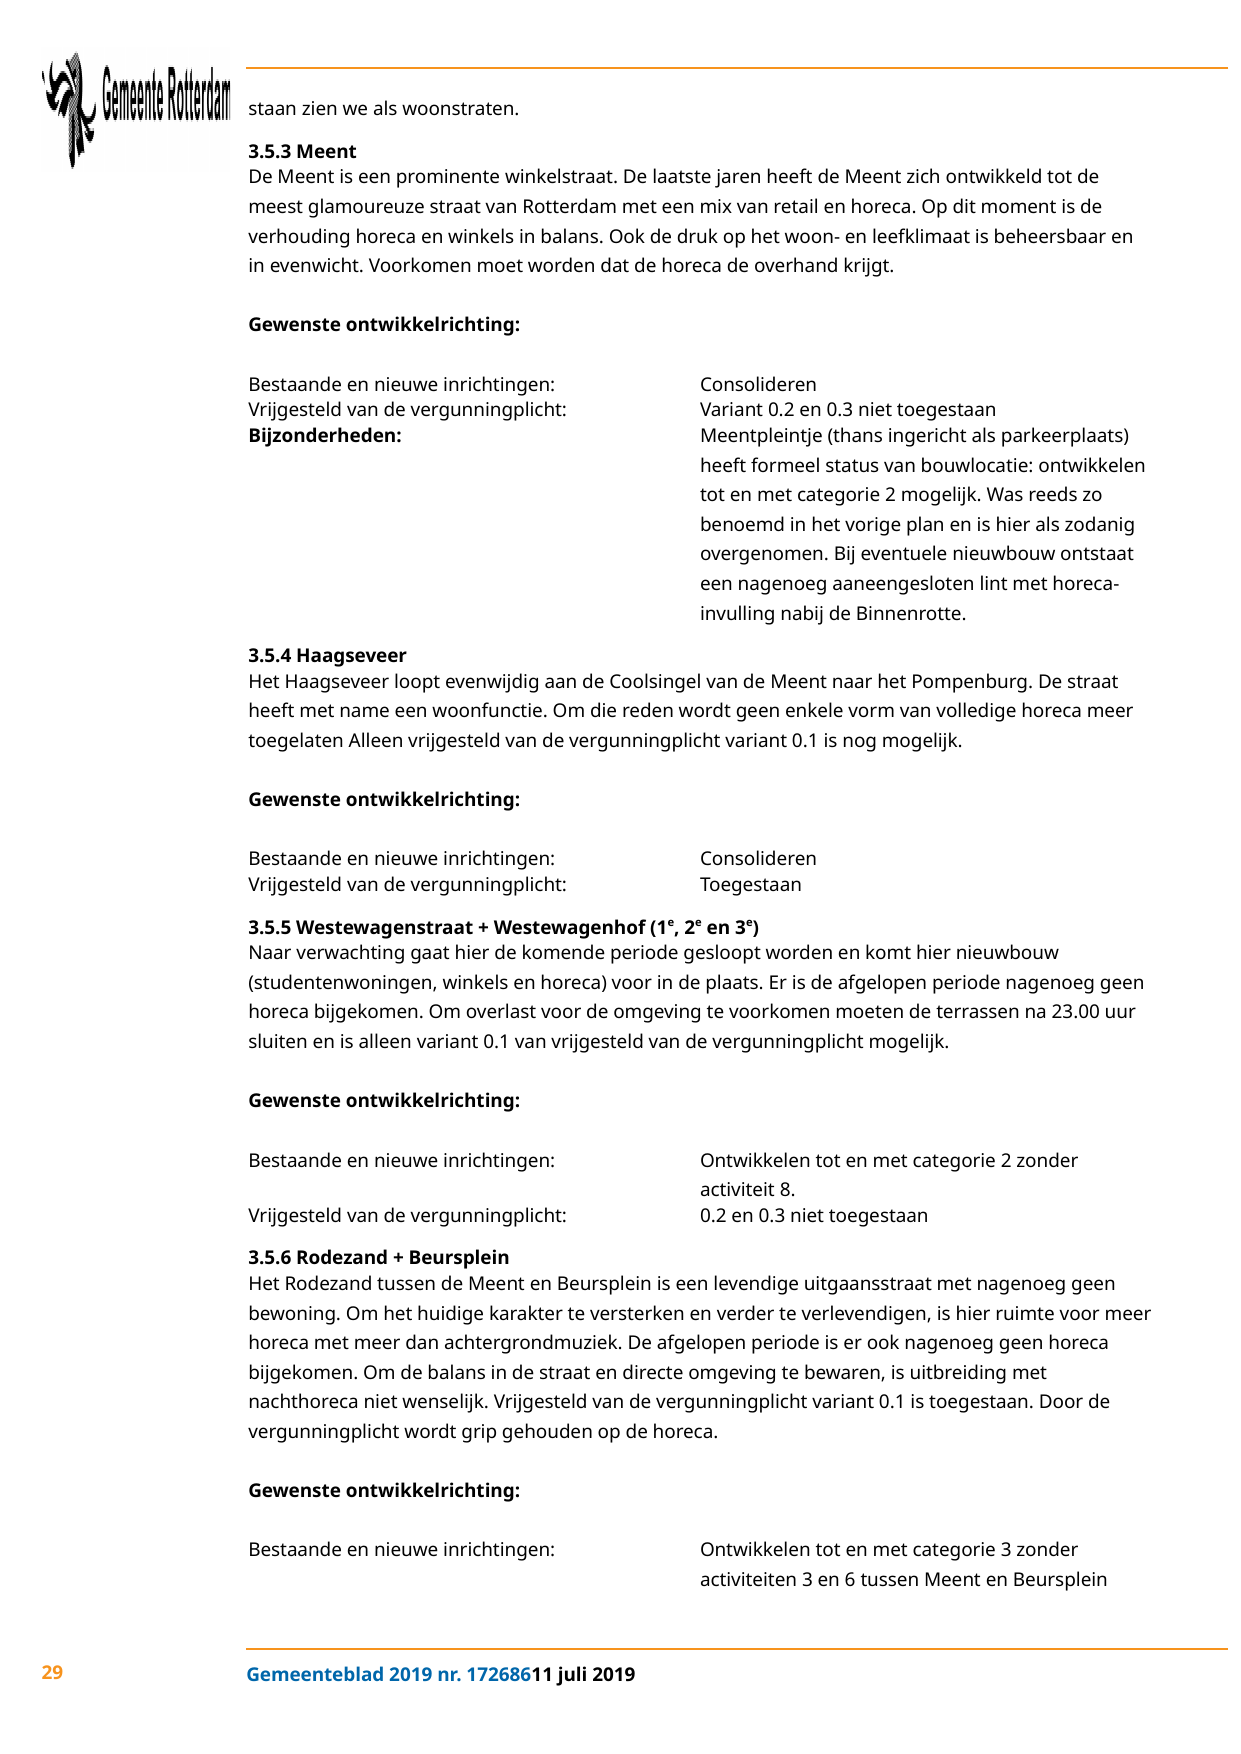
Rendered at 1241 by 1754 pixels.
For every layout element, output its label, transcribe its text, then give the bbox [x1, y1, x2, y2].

picture [41, 47, 231, 172]
table_header Bestaande en nieuwe inrichtingen: [248, 1537, 700, 1592]
text 3.5.5 Westewagenstraat + Westewagenhof (1e, 2e en 3e) [248, 914, 1152, 939]
text Gewenste ontwikkelrichting: [248, 786, 1152, 812]
text 3.5.6 Rodezand + Beursplein [248, 1244, 1152, 1270]
table_cell Bijzonderheden: [248, 422, 700, 626]
table_cell Vrijgesteld van de vergunningplicht: [248, 397, 700, 422]
table_header Consolideren [700, 371, 1152, 397]
text De Meent is een prominente winkelstraat. De laatste jaren heeft de Meent zich ontwikkeld tot de meest glamoureuze straat van Rotterdam met een mix van retail en horeca. Op dit moment is de verhouding horeca en winkels in balans. Ook de druk op het woon- en leefklimaat is beheersbaar en in evenwicht. Voorkomen moet worden dat de horeca de overhand krijgt. [248, 164, 1152, 278]
text Gewenste ontwikkelrichting: [248, 1477, 1152, 1503]
table_header Ontwikkelen tot en met categorie 2 zonder activiteit 8. [700, 1147, 1152, 1202]
table_header Consolideren [700, 846, 1152, 871]
text Het Rodezand tussen de Meent en Beursplein is een levendige uitgaansstraat met nagenoeg geen bewoning. Om het huidige karakter te versterken en verder te verlevendigen, is hier ruimte voor meer horeca met meer dan achtergrondmuziek. De afgelopen periode is er ook nagenoeg geen horeca bijgekomen. Om de balans in de straat en directe omgeving te bewaren, is uitbreiding met nachthoreca niet wenselijk. Vrijgesteld van de vergunningplicht variant 0.1 is toegestaan. Door de vergunningplicht wordt grip gehouden op de horeca. [248, 1270, 1152, 1444]
table_cell Toegestaan [700, 871, 1152, 897]
table_cell Meentpleintje (thans ingericht als parkeerplaats) heeft formeel status van bouwlocatie: ontwikkelen tot en met categorie 2 mogelijk. Was reeds zo benoemd in het vorige plan en is hier als zodanig overgenomen. Bij eventuele nieuwbouw ontstaat een nagenoeg aaneengesloten lint met horeca-invulling nabij de Binnenrotte. [700, 422, 1152, 626]
table_header Bestaande en nieuwe inrichtingen: [248, 1147, 700, 1202]
table_cell Variant 0.2 en 0.3 niet toegestaan [700, 397, 1152, 422]
table_cell Vrijgesteld van de vergunningplicht: [248, 1202, 700, 1228]
text Gewenste ontwikkelrichting: [248, 312, 1152, 337]
text Naar verwachting gaat hier de komende periode gesloopt worden en komt hier nieuwbouw (studentenwoningen, winkels en horeca) voor in de plaats. Er is de afgelopen periode nagenoeg geen horeca bijgekomen. Om overlast voor de omgeving te voorkomen moeten de terrassen na 23.00 uur sluiten en is alleen variant 0.1 van vrijgesteld van de vergunningplicht mogelijk. [248, 939, 1152, 1054]
table_cell Vrijgesteld van de vergunningplicht: [248, 871, 700, 897]
text 3.5.3 Meent [248, 138, 1152, 164]
table_cell 0.2 en 0.3 niet toegestaan [700, 1202, 1152, 1228]
text staan zien we als woonstraten. [248, 95, 1152, 121]
text Gewenste ontwikkelrichting: [248, 1087, 1152, 1113]
table_header Bestaande en nieuwe inrichtingen: [248, 371, 700, 397]
text Het Haagseveer loopt evenwijdig aan de Coolsingel van de Meent naar het Pompenburg. De straat heeft met name een woonfunctie. Om die reden wordt geen enkele vorm van volledige horeca meer toegelaten Alleen vrijgesteld van de vergunningplicht variant 0.1 is nog mogelijk. [248, 668, 1152, 753]
text 3.5.4 Haagseveer [248, 642, 1152, 668]
table_header Bestaande en nieuwe inrichtingen: [248, 846, 700, 871]
table_header Ontwikkelen tot en met categorie 3 zonder activiteiten 3 en 6 tussen Meent en Beursplein [700, 1537, 1152, 1592]
